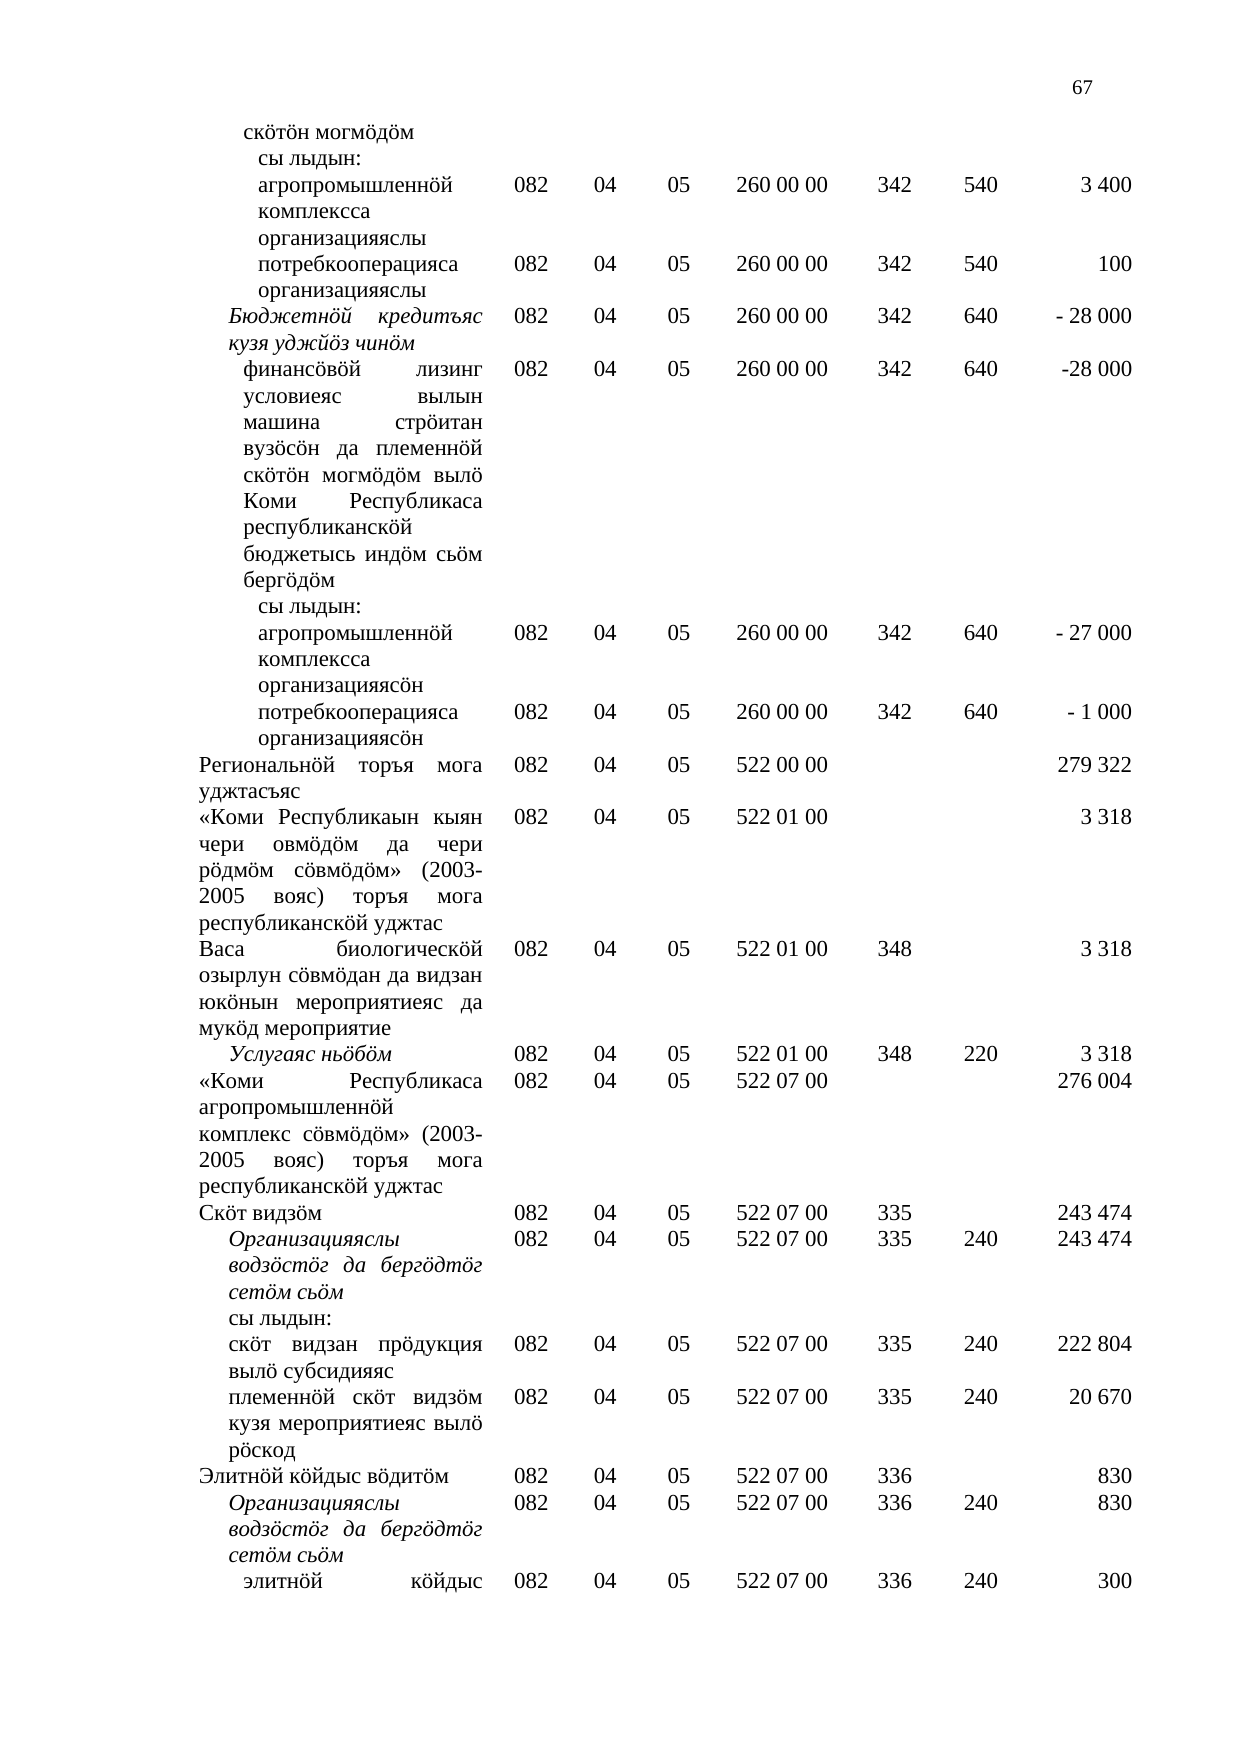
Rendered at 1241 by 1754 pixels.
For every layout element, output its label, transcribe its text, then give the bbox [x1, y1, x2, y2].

table_cell 05 [642, 1199, 716, 1225]
table_cell 222 804 [1021, 1330, 1143, 1383]
table_cell 522 07 00 [716, 1489, 848, 1568]
table_cell 04 [568, 619, 642, 698]
table_cell 243 474 [1021, 1225, 1143, 1304]
table_cell [1021, 593, 1143, 619]
table_cell 082 [494, 1568, 568, 1594]
table_cell 05 [642, 751, 716, 803]
table_cell [642, 1304, 716, 1330]
table_cell 082 [494, 250, 568, 303]
table_cell 335 [849, 1330, 941, 1383]
table_cell [1143, 171, 1193, 250]
table_cell 342 [849, 355, 941, 592]
table_cell Организацияяслы водзöстöг да бергöдтöг сетöм сьöм [188, 1489, 494, 1568]
table_cell 04 [568, 698, 642, 751]
table_cell сы лыдын: [188, 593, 494, 619]
table_cell 082 [494, 698, 568, 751]
table_cell 342 [849, 698, 941, 751]
table_cell Региональнöй торъя мога уджтасъяс [188, 751, 494, 803]
table_cell 082 [494, 1067, 568, 1199]
table_cell 04 [568, 1462, 642, 1488]
table_cell [494, 145, 568, 171]
table_cell [716, 118, 848, 144]
table_cell 522 01 00 [716, 935, 848, 1041]
table_cell 522 07 00 [716, 1067, 848, 1199]
table_cell потребкооперацияса организацияясöн [188, 698, 494, 751]
table_cell 335 [849, 1199, 941, 1225]
table_cell 300 [1021, 1568, 1143, 1594]
table_cell 342 [849, 303, 941, 355]
table_cell [568, 118, 642, 144]
table_cell [941, 593, 1021, 619]
table_cell 522 01 00 [716, 1041, 848, 1067]
table_cell Элитнöй кöйдыс вöдитöм [188, 1462, 494, 1488]
table_cell 05 [642, 698, 716, 751]
table_cell 522 07 00 [716, 1462, 848, 1488]
table_cell 260 00 00 [716, 303, 848, 355]
table_cell 240 [941, 1383, 1021, 1462]
table_cell [642, 593, 716, 619]
table_cell 04 [568, 171, 642, 250]
table_cell 640 [941, 303, 1021, 355]
table_cell 05 [642, 250, 716, 303]
table_cell «Коми Республикаса агропромышленнöй комплекс сöвмöдöм» (2003-2005 вояс) торъя мога республиканскöй уджтас [188, 1067, 494, 1199]
table_cell [941, 1067, 1021, 1199]
table_cell агропромышленнöй комплексса организацияясöн [188, 619, 494, 698]
table_cell 830 [1021, 1462, 1143, 1488]
table_cell [642, 145, 716, 171]
table_cell 05 [642, 1330, 716, 1383]
table_cell [1143, 935, 1193, 1041]
table_cell 260 00 00 [716, 619, 848, 698]
table_cell 640 [941, 619, 1021, 698]
table_cell [1143, 593, 1193, 619]
table_cell 082 [494, 1462, 568, 1488]
table_cell 336 [849, 1568, 941, 1594]
table_cell 522 07 00 [716, 1330, 848, 1383]
table_cell 04 [568, 303, 642, 355]
table_cell [849, 803, 941, 935]
table_cell 04 [568, 1330, 642, 1383]
table_cell 240 [941, 1568, 1021, 1594]
table_cell [568, 1304, 642, 1330]
table_cell 082 [494, 1489, 568, 1568]
table_cell [941, 1462, 1021, 1488]
table_cell 04 [568, 803, 642, 935]
table_cell [494, 1304, 568, 1330]
table_cell [941, 1199, 1021, 1225]
table_cell 05 [642, 1067, 716, 1199]
table_cell [716, 145, 848, 171]
table_cell [849, 145, 941, 171]
table_cell - 28 000 [1021, 303, 1143, 355]
table_cell племеннöй скöт видзöм кузя мероприятиеяс вылö рöскод [188, 1383, 494, 1462]
table_cell [941, 803, 1021, 935]
table_cell 830 [1021, 1489, 1143, 1568]
table_cell [1143, 355, 1193, 592]
table_cell 04 [568, 250, 642, 303]
table_cell 04 [568, 1199, 642, 1225]
table_cell [568, 145, 642, 171]
table_cell -28 000 [1021, 355, 1143, 592]
table_cell 220 [941, 1041, 1021, 1067]
table_cell 05 [642, 935, 716, 1041]
table_cell 522 07 00 [716, 1568, 848, 1594]
table_cell [494, 118, 568, 144]
table_cell [849, 751, 941, 803]
table_cell [1143, 803, 1193, 935]
table_cell 082 [494, 355, 568, 592]
table_cell 05 [642, 1383, 716, 1462]
table_cell агропромышленнöй комплексса организацияяслы [188, 171, 494, 250]
table_cell 100 [1021, 250, 1143, 303]
table_cell 082 [494, 1041, 568, 1067]
table_cell [1143, 619, 1193, 698]
table_cell [1021, 145, 1143, 171]
table_cell 336 [849, 1462, 941, 1488]
table_cell 04 [568, 1568, 642, 1594]
table_cell 336 [849, 1489, 941, 1568]
table_cell [1143, 1304, 1193, 1330]
table_cell 082 [494, 803, 568, 935]
table_cell [941, 935, 1021, 1041]
table_cell 05 [642, 1041, 716, 1067]
table_cell Организацияяслы водзöстöг да бергöдтöг сетöм сьöм [188, 1225, 494, 1304]
table_cell [1143, 1330, 1193, 1383]
table_cell [1143, 1462, 1193, 1488]
table_cell 522 00 00 [716, 751, 848, 803]
table_cell 3 318 [1021, 1041, 1143, 1067]
table_cell 04 [568, 1383, 642, 1462]
table_cell 04 [568, 1067, 642, 1199]
table_cell Скöт видзöм [188, 1199, 494, 1225]
table_cell [716, 593, 848, 619]
table_cell 276 004 [1021, 1067, 1143, 1199]
table_cell 082 [494, 1225, 568, 1304]
table_cell сы лыдын: [188, 145, 494, 171]
table_cell 05 [642, 303, 716, 355]
table_cell [1143, 698, 1193, 751]
table_cell [1143, 118, 1193, 144]
table_cell [716, 1304, 848, 1330]
table_cell 082 [494, 935, 568, 1041]
table_cell 082 [494, 303, 568, 355]
table_cell [941, 751, 1021, 803]
table_cell 05 [642, 171, 716, 250]
table_cell [849, 1304, 941, 1330]
table_cell 260 00 00 [716, 250, 848, 303]
table_cell [849, 1067, 941, 1199]
table_cell 279 322 [1021, 751, 1143, 803]
table_cell [941, 1304, 1021, 1330]
table_cell 522 07 00 [716, 1225, 848, 1304]
table_cell - 1 000 [1021, 698, 1143, 751]
table_cell 243 474 [1021, 1199, 1143, 1225]
table_cell [941, 118, 1021, 144]
table_cell 082 [494, 619, 568, 698]
table_cell 335 [849, 1383, 941, 1462]
table_cell [941, 145, 1021, 171]
table_cell [1143, 1383, 1193, 1462]
table_cell 04 [568, 935, 642, 1041]
table_cell 082 [494, 751, 568, 803]
table_cell Васа биологическöй озырлун сöвмöдан да видзан юкöнын мероприятиеяс да мукöд мероприятие [188, 935, 494, 1041]
table_cell [1143, 303, 1193, 355]
table_cell 3 318 [1021, 803, 1143, 935]
table_cell 04 [568, 1489, 642, 1568]
table_cell 3 318 [1021, 935, 1143, 1041]
table_cell финансöвöй лизинг условиеяс вылын машина стрöитан вузöсöн да племеннöй скöтöн могмöдöм вылö Коми Республикаса республиканскöй бюджетысь индöм сьöм бергöдöм [188, 355, 494, 592]
table_cell 05 [642, 1489, 716, 1568]
table_cell 240 [941, 1489, 1021, 1568]
table_cell [1143, 1199, 1193, 1225]
table_cell 082 [494, 1383, 568, 1462]
table_cell элитнöй кöйдыс [188, 1568, 494, 1594]
table_cell 3 400 [1021, 171, 1143, 250]
table_cell [1143, 751, 1193, 803]
table_cell 082 [494, 1199, 568, 1225]
table_cell 540 [941, 171, 1021, 250]
table_cell [1143, 1225, 1193, 1304]
table_cell 04 [568, 1041, 642, 1067]
table_cell 640 [941, 355, 1021, 592]
table_cell «Коми Республикаын кыян чери овмöдöм да чери рöдмöм сöвмöдöм» (2003-2005 вояс) торъя мога республиканскöй уджтас [188, 803, 494, 935]
table_cell 240 [941, 1330, 1021, 1383]
table_cell Услугаяс ньöбöм [188, 1041, 494, 1067]
table_cell 05 [642, 619, 716, 698]
table_cell [1143, 1067, 1193, 1199]
table_cell 260 00 00 [716, 698, 848, 751]
table_cell 20 670 [1021, 1383, 1143, 1462]
table_cell 04 [568, 751, 642, 803]
table_cell Бюджетнöй кредитъяс кузя уджйöз чинöм [188, 303, 494, 355]
table_cell скöтöн могмöдöм [188, 118, 494, 144]
table_cell 240 [941, 1225, 1021, 1304]
table_cell 348 [849, 935, 941, 1041]
table_cell [1021, 118, 1143, 144]
table_cell сы лыдын: [188, 1304, 494, 1330]
table_cell 640 [941, 698, 1021, 751]
table_cell 05 [642, 355, 716, 592]
table_cell 260 00 00 [716, 355, 848, 592]
table_cell 05 [642, 1568, 716, 1594]
table_cell 540 [941, 250, 1021, 303]
table_cell 522 07 00 [716, 1383, 848, 1462]
table_cell [494, 593, 568, 619]
table_cell 04 [568, 1225, 642, 1304]
table_cell [568, 593, 642, 619]
table_cell 260 00 00 [716, 171, 848, 250]
table_cell - 27 000 [1021, 619, 1143, 698]
table_cell скöт видзан прöдукция вылö субсидияяс [188, 1330, 494, 1383]
table_cell [849, 118, 941, 144]
table_cell 522 01 00 [716, 803, 848, 935]
table_cell [1143, 145, 1193, 171]
table_cell 04 [568, 355, 642, 592]
table_cell 342 [849, 171, 941, 250]
table_cell [642, 118, 716, 144]
table_cell [1021, 1304, 1143, 1330]
table_cell 05 [642, 803, 716, 935]
table_cell [1143, 1041, 1193, 1067]
table_cell 05 [642, 1225, 716, 1304]
table_cell 082 [494, 1330, 568, 1383]
table_cell [1143, 1489, 1193, 1568]
table_cell 082 [494, 171, 568, 250]
table_cell [1143, 250, 1193, 303]
table_cell [1143, 1568, 1193, 1594]
table_cell 342 [849, 619, 941, 698]
table_cell 348 [849, 1041, 941, 1067]
table_cell 05 [642, 1462, 716, 1488]
table_cell 342 [849, 250, 941, 303]
table_cell 335 [849, 1225, 941, 1304]
table_cell потребкооперацияса организацияяслы [188, 250, 494, 303]
table_cell 522 07 00 [716, 1199, 848, 1225]
table_cell [849, 593, 941, 619]
